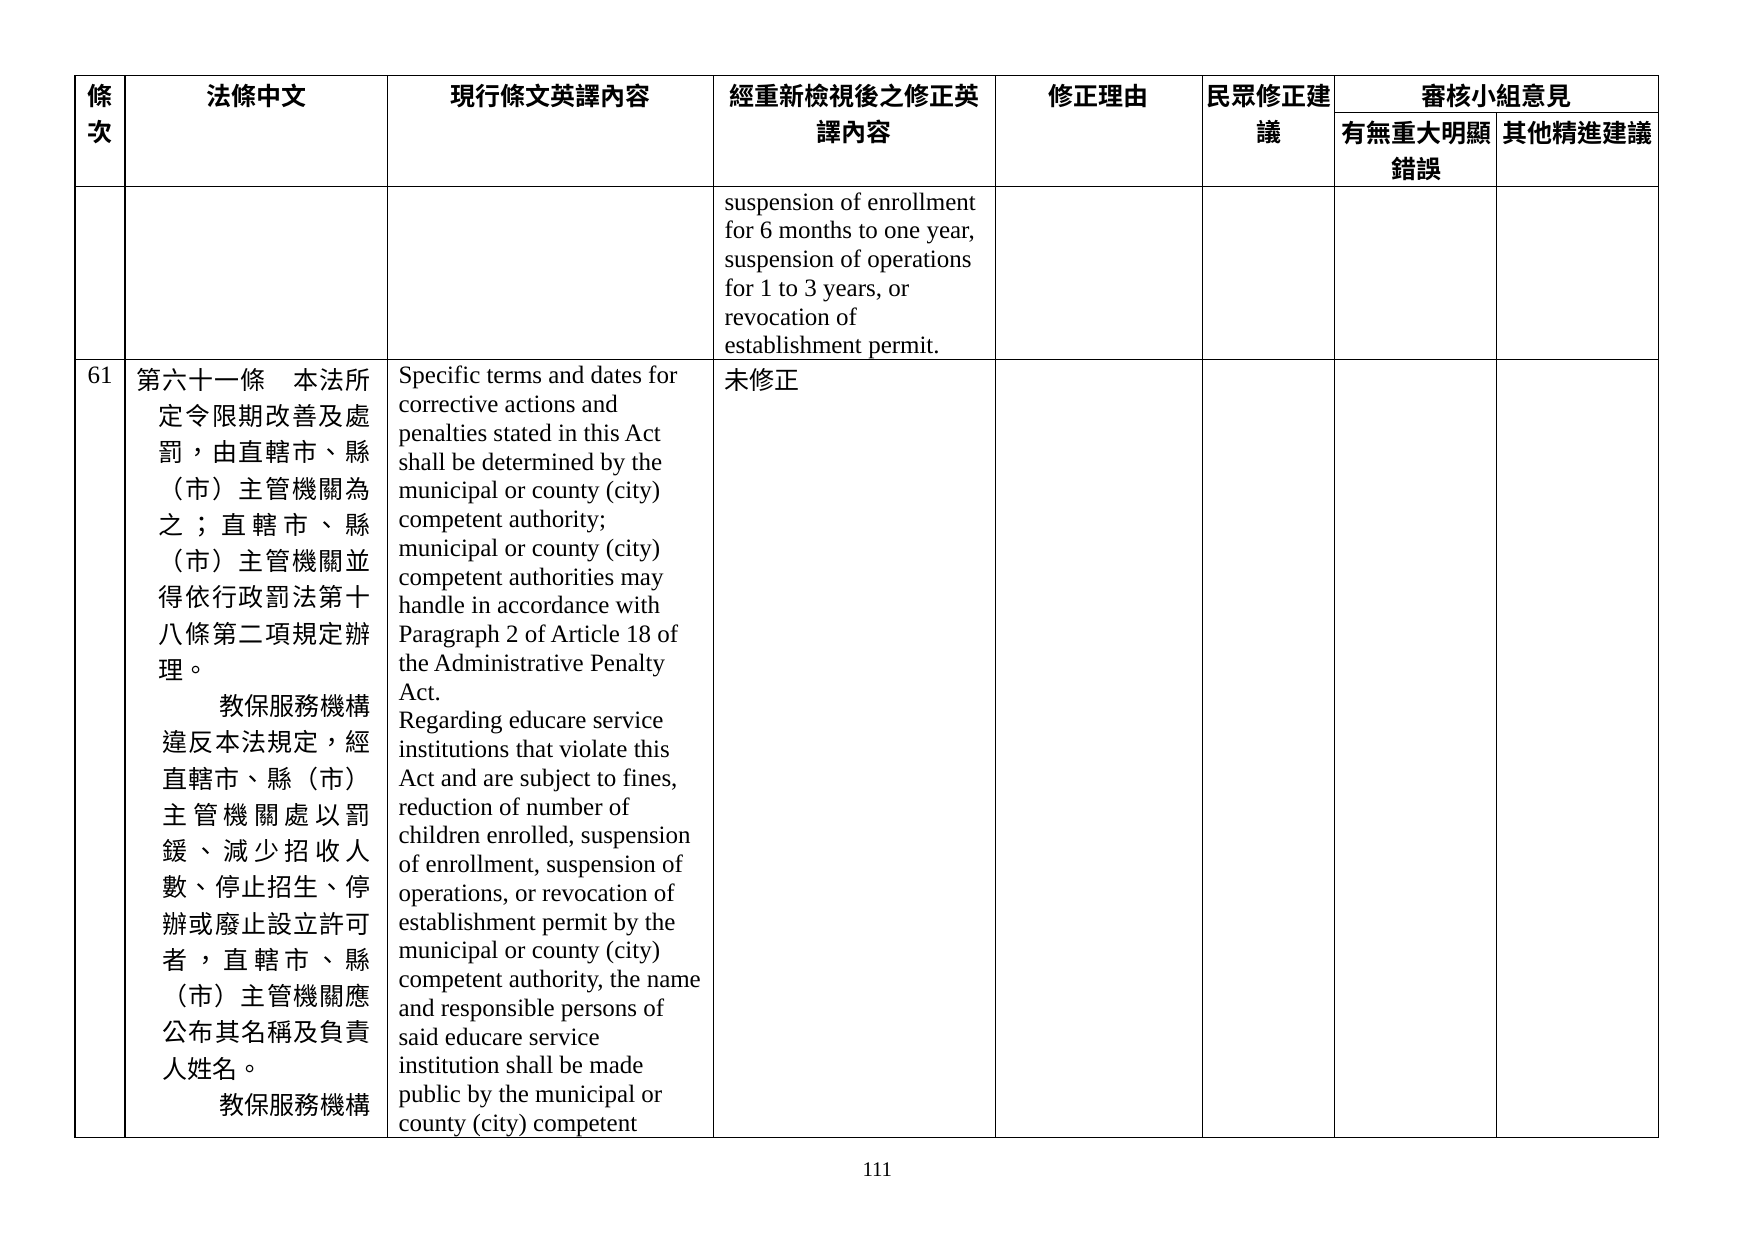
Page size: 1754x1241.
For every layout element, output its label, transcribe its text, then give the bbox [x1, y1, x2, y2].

table_cell [1335, 360, 1496, 1137]
table_cell Specific terms and dates for corrective actions and penalties stated in this Act shall be determined by the municipal or county (city) competent authority; municipal or county (city) competent authorities may handle in accordance with Paragraph 2 of Article 18 of the Administrative Penalty Act. Regarding educare service institutions that violate this Act and are subject to fines, reduction of number of children enrolled, suspension of enrollment, suspension of operations, or revocation of establishment permit by the municipal or county (city) competent authority, the name and responsible persons of said educare service institution shall be made public by the municipal or county (city) competent [388, 360, 713, 1137]
table_cell [996, 187, 1202, 359]
table_cell [1203, 360, 1334, 1137]
table_header 經重新檢視後之修正英譯內容 [714, 76, 995, 186]
table_cell [126, 187, 387, 359]
table_cell 其他精進建議 [1497, 113, 1658, 186]
table_cell 第六十一條 本法所定令限期改善及處罰，由直轄市、縣（市）主管機關為之；直轄市、縣（市）主管機關並得依行政罰法第十八條第二項規定辦理。 教保服務機構違反本法規定，經直轄市、縣（市）主管機關處以罰鍰、減少招收人數、停止招生、停辦或廢止設立許可者，直轄市、縣（市）主管機關應公布其名稱及負責人姓名。 教保服務機構 [126, 360, 387, 1137]
table_header 條次 [76, 76, 124, 186]
table_cell 61 [76, 360, 124, 1137]
table_header 修正理由 [996, 76, 1202, 186]
table_cell [1203, 187, 1334, 359]
table_header 現行條文英譯內容 [388, 76, 713, 186]
table_header 審核小組意見 [1335, 76, 1658, 112]
table_cell 有無重大明顯錯誤 [1335, 113, 1496, 186]
table_header 民眾修正建議 [1203, 76, 1334, 186]
table_cell [1497, 187, 1658, 359]
table_cell [76, 187, 124, 359]
table_cell suspension of enrollment for 6 months to one year, suspension of operations for 1 to 3 years, or revocation of establishment permit. [714, 187, 995, 359]
table_cell 未修正 [714, 360, 995, 1137]
table_cell [996, 360, 1202, 1137]
table_cell [1335, 187, 1496, 359]
table_cell [1497, 360, 1658, 1137]
table_header 法條中文 [126, 76, 387, 186]
table_cell [388, 187, 713, 359]
